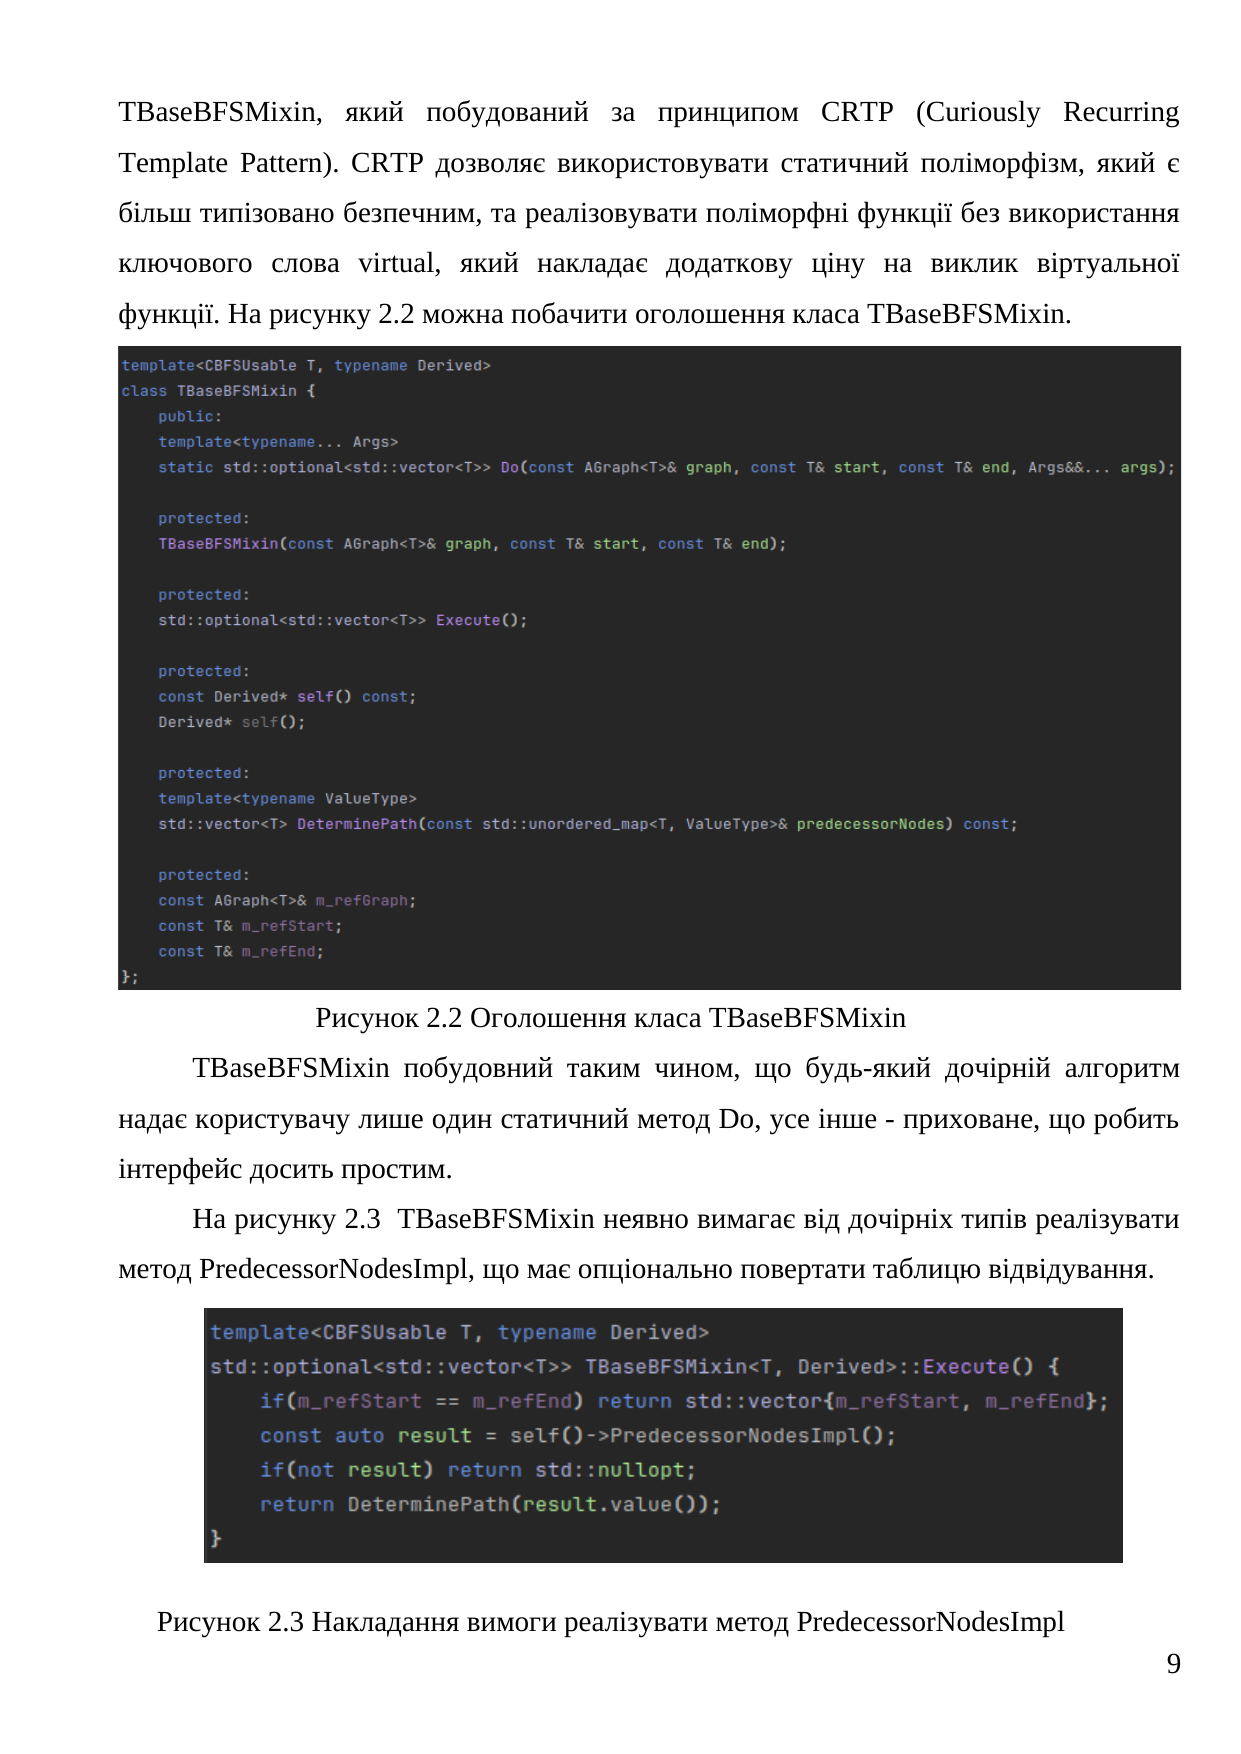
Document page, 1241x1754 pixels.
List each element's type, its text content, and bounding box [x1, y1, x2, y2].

text TBaseBFSMixin, який побудований за принципом CRTP (Curiously Recurring Template Pattern). CRTP дозволяє використовувати статичний поліморфізм, який є більш типізовано безпечним, та реалізовувати поліморфні функції без використання ключового слова virtual, який накладає додаткову ціну на виклик віртуальної функції. На рисунку 2.2 можна побачити оголошення класа TBaseBFSMixin. [118, 94, 1181, 329]
list Оголошення класа TBaseBFSMixin [118, 990, 1181, 1034]
list Накладання вимоги реалізувати метод PredecessorNodesImpl [118, 1604, 1181, 1637]
picture [204, 1308, 1123, 1563]
picture [118, 346, 1182, 990]
text TBaseBFSMixin побудовний таким чином, що будь-який дочірній алгоритм надає користувачу лише один статичний метод Do, усе інше - приховане, що робить інтерфейс досить простим. [118, 1050, 1181, 1184]
text На рисунку 2.3 TBaseBFSMixin неявно вимагає від дочірніх типів реалізувати метод PredecessorNodesImpl, що має опціонально повертати таблицю відвідування. [118, 1201, 1181, 1285]
